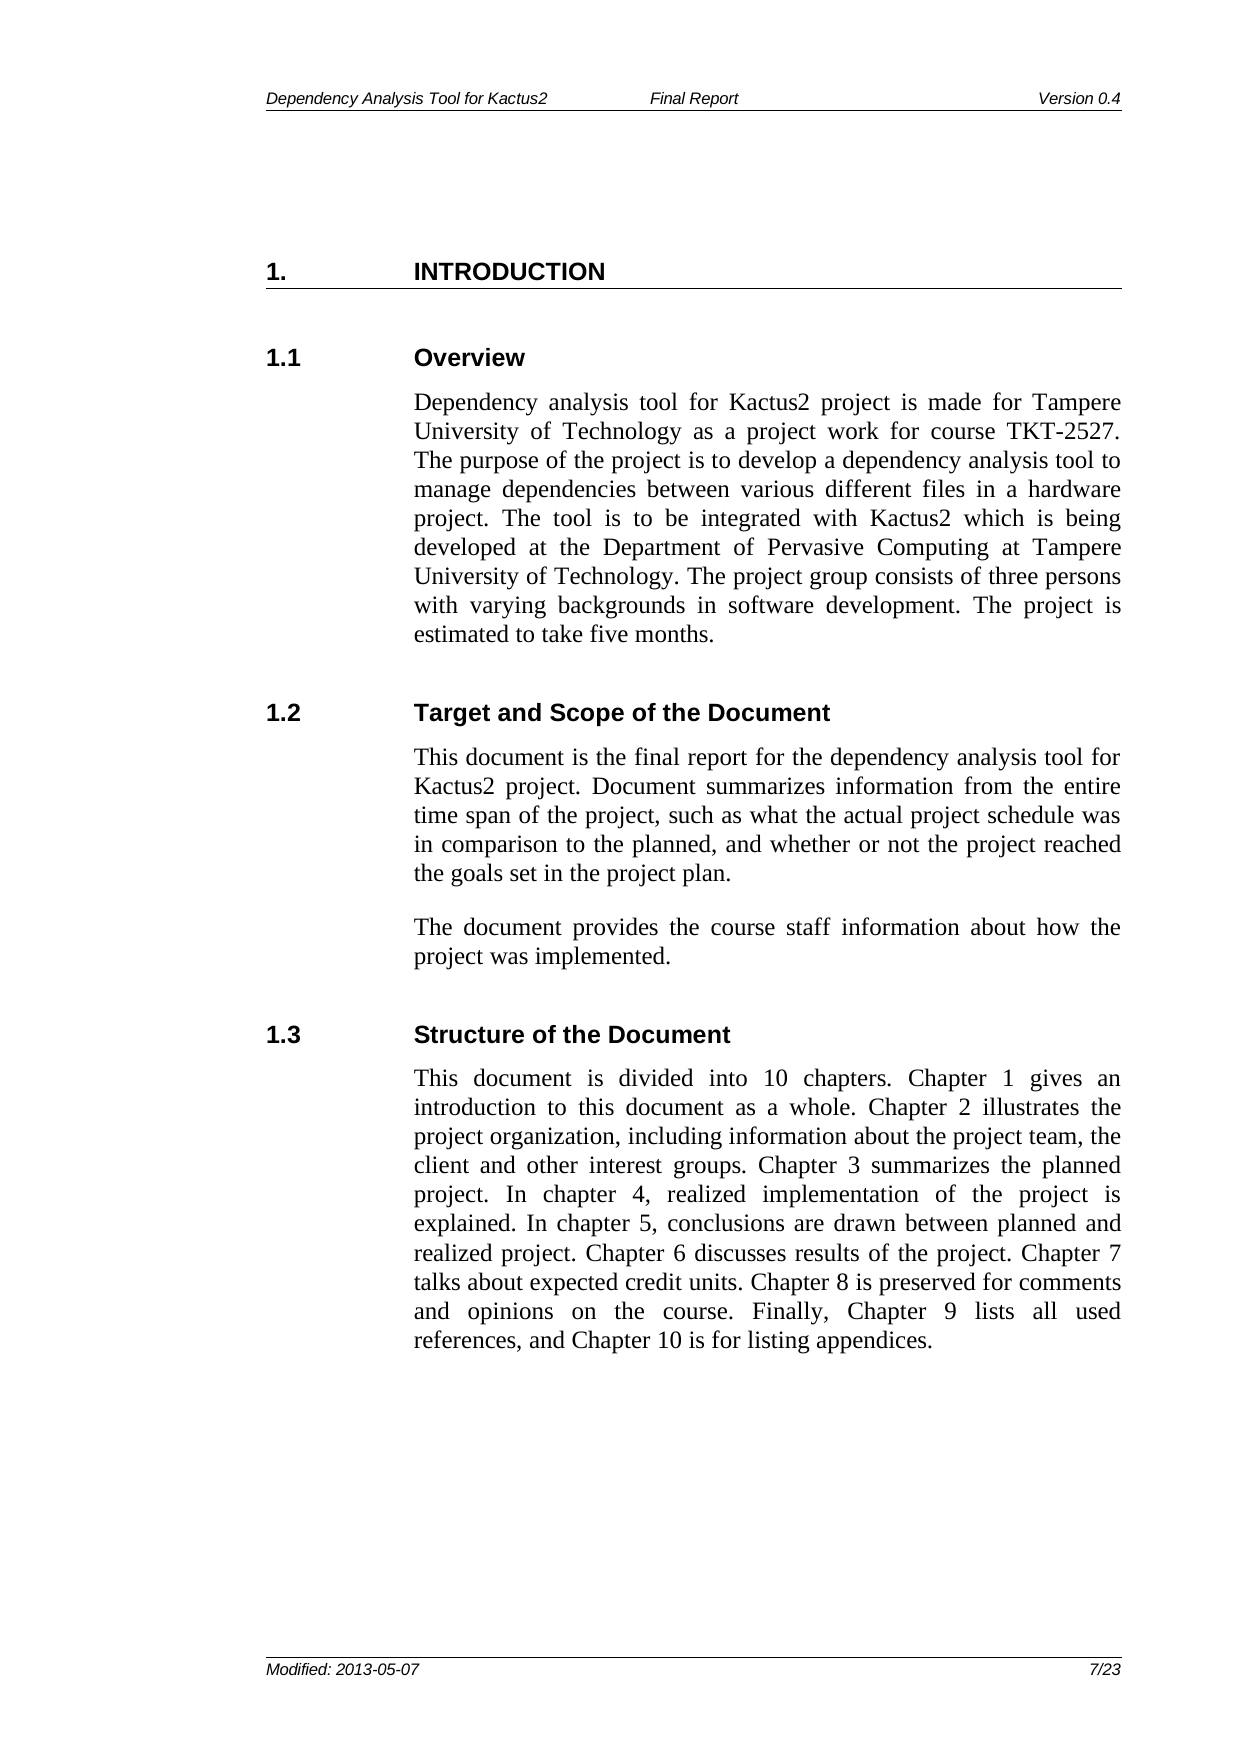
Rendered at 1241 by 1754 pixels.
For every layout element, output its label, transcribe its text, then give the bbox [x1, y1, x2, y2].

subtitle Target and Scope of the Document [266, 698, 1122, 727]
text This document is the final report for the dependency analysis tool for Kactus2 project. Document summarizes information from the entire time span of the project, such as what the actual project schedule was in comparison to the planned, and whether or not the project reached the goals set in the project plan. [413, 741, 1122, 887]
subtitle Introduction [266, 257, 1122, 288]
subtitle Structure of the Document [266, 1019, 1122, 1048]
text This document is divided into 10 chapters. Chapter 1 gives an introduction to this document as a whole. Chapter 2 illustrates the project organization, including information about the project team, the client and other interest groups. Chapter 3 summarizes the planned project. In chapter 4, realized implementation of the project is explained. In chapter 5, conclusions are drawn between planned and realized project. Chapter 6 discusses results of the project. Chapter 7 talks about expected credit units. Chapter 8 is preserved for comments and opinions on the course. Finally, Chapter 9 lists all used references, and Chapter 10 is for listing appendices. [413, 1063, 1122, 1354]
text The document provides the course staff information about how the project was implemented. [413, 912, 1122, 970]
text Dependency analysis tool for Kactus2 project is made for Tampere University of Technology as a project work for course TKT-2527. The purpose of the project is to develop a dependency analysis tool to manage dependencies between various different files in a hardware project. The tool is to be integrated with Kactus2 which is being developed at the Department of Pervasive Computing at Tampere University of Technology. The project group consists of three persons with varying backgrounds in software development. The project is estimated to take five months. [413, 387, 1122, 648]
subtitle Overview [266, 343, 1122, 372]
